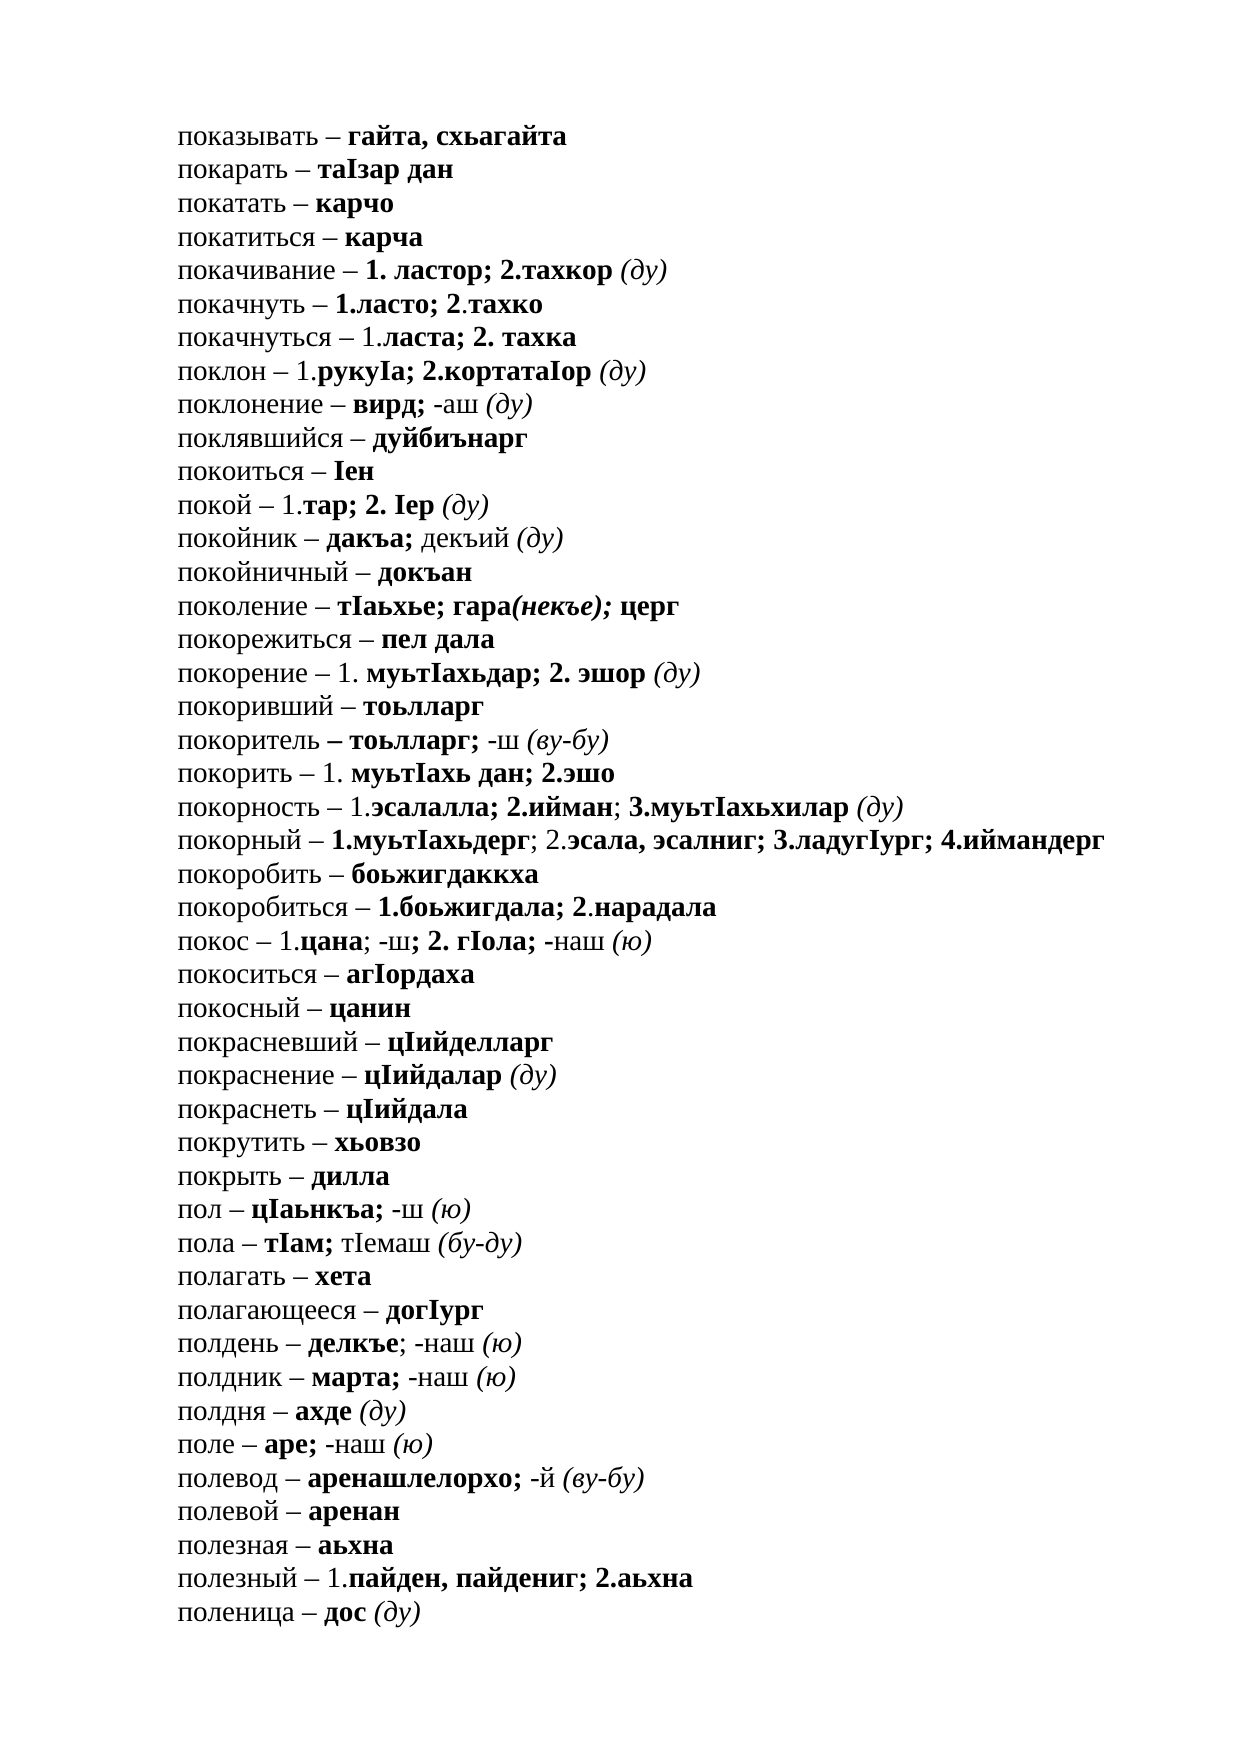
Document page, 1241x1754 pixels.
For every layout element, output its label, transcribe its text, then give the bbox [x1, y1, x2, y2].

text покой – 1.тар; 2. Ӏер (ду) [177, 487, 1152, 521]
text покойник – дакъа; декъий (ду) [177, 521, 1152, 554]
text покорность – 1.эсалалла; 2.ийман; 3.муьтӀахьхилар (ду) [177, 789, 1152, 822]
text полдень – делкъе; -наш (ю) [177, 1326, 1152, 1359]
text покоривший – тоьлларг [177, 688, 1152, 722]
text поклявшийся – дуйбиънарг [177, 420, 1152, 453]
text покойничный – докъан [177, 554, 1152, 588]
text покатиться – карча [177, 219, 1152, 252]
text полезная – аьхна [177, 1527, 1152, 1560]
text полевод – аренашлелорхо; -й (ву-бу) [177, 1460, 1152, 1493]
text покрутить – хьовзо [177, 1124, 1152, 1158]
text покорежиться – пел дала [177, 621, 1152, 655]
text поклонение – вирд; -аш (ду) [177, 386, 1152, 420]
text покачнуть – 1.ласто; 2.тахко [177, 286, 1152, 319]
text полевой – аренан [177, 1493, 1152, 1527]
text покачнуться – 1.ласта; 2. тахка [177, 319, 1152, 353]
text покарать – таӀзар дан [177, 152, 1152, 185]
text полезный – 1.пайден, пайдениг; 2.аьхна [177, 1560, 1152, 1594]
text поле – аре; -наш (ю) [177, 1426, 1152, 1460]
text показывать – гайта, схьагайта [177, 118, 1152, 152]
text покраснение – цӀийдалар (ду) [177, 1057, 1152, 1091]
text покорный – 1.муьтӀахьдерг; 2.эсала, эсалниг; 3.ладугӀург; 4.иймандерг [177, 822, 1152, 856]
text полагающееся – догӀург [177, 1292, 1152, 1326]
text пола – тӀам; тӀемаш (бу-ду) [177, 1225, 1152, 1258]
text покоробить – боьжигдаккха [177, 856, 1152, 889]
text полдник – марта; -наш (ю) [177, 1359, 1152, 1393]
text покрасневший – цӀийделларг [177, 1024, 1152, 1057]
text покоритель – тоьлларг; -ш (ву-бу) [177, 722, 1152, 755]
text поклон – 1.рукуӀа; 2.кортатаӀор (ду) [177, 353, 1152, 386]
text пол – цӀаьнкъа; -ш (ю) [177, 1191, 1152, 1225]
text покоситься – агӀордаха [177, 957, 1152, 990]
text поленица – дос (ду) [177, 1594, 1152, 1627]
text покос – 1.цана; -ш; 2. гӀола; -наш (ю) [177, 923, 1152, 957]
text покрыть – дилла [177, 1158, 1152, 1191]
text покоиться – Ӏен [177, 453, 1152, 487]
text полдня – ахде (ду) [177, 1393, 1152, 1426]
text покатать – карчо [177, 185, 1152, 219]
text покорение – 1. муьтӀахьдар; 2. эшор (ду) [177, 655, 1152, 688]
text покачивание – 1. ластор; 2.тахкор (ду) [177, 252, 1152, 286]
text полагать – хета [177, 1258, 1152, 1292]
text поколение – тӀаьхье; гара(некъе); церг [177, 588, 1152, 621]
text покоробиться – 1.боьжигдала; 2.нарадала [177, 889, 1152, 923]
text покосный – цанин [177, 990, 1152, 1024]
text покорить – 1. муьтӀахь дан; 2.эшо [177, 755, 1152, 789]
text покраснеть – цӀийдала [177, 1091, 1152, 1124]
